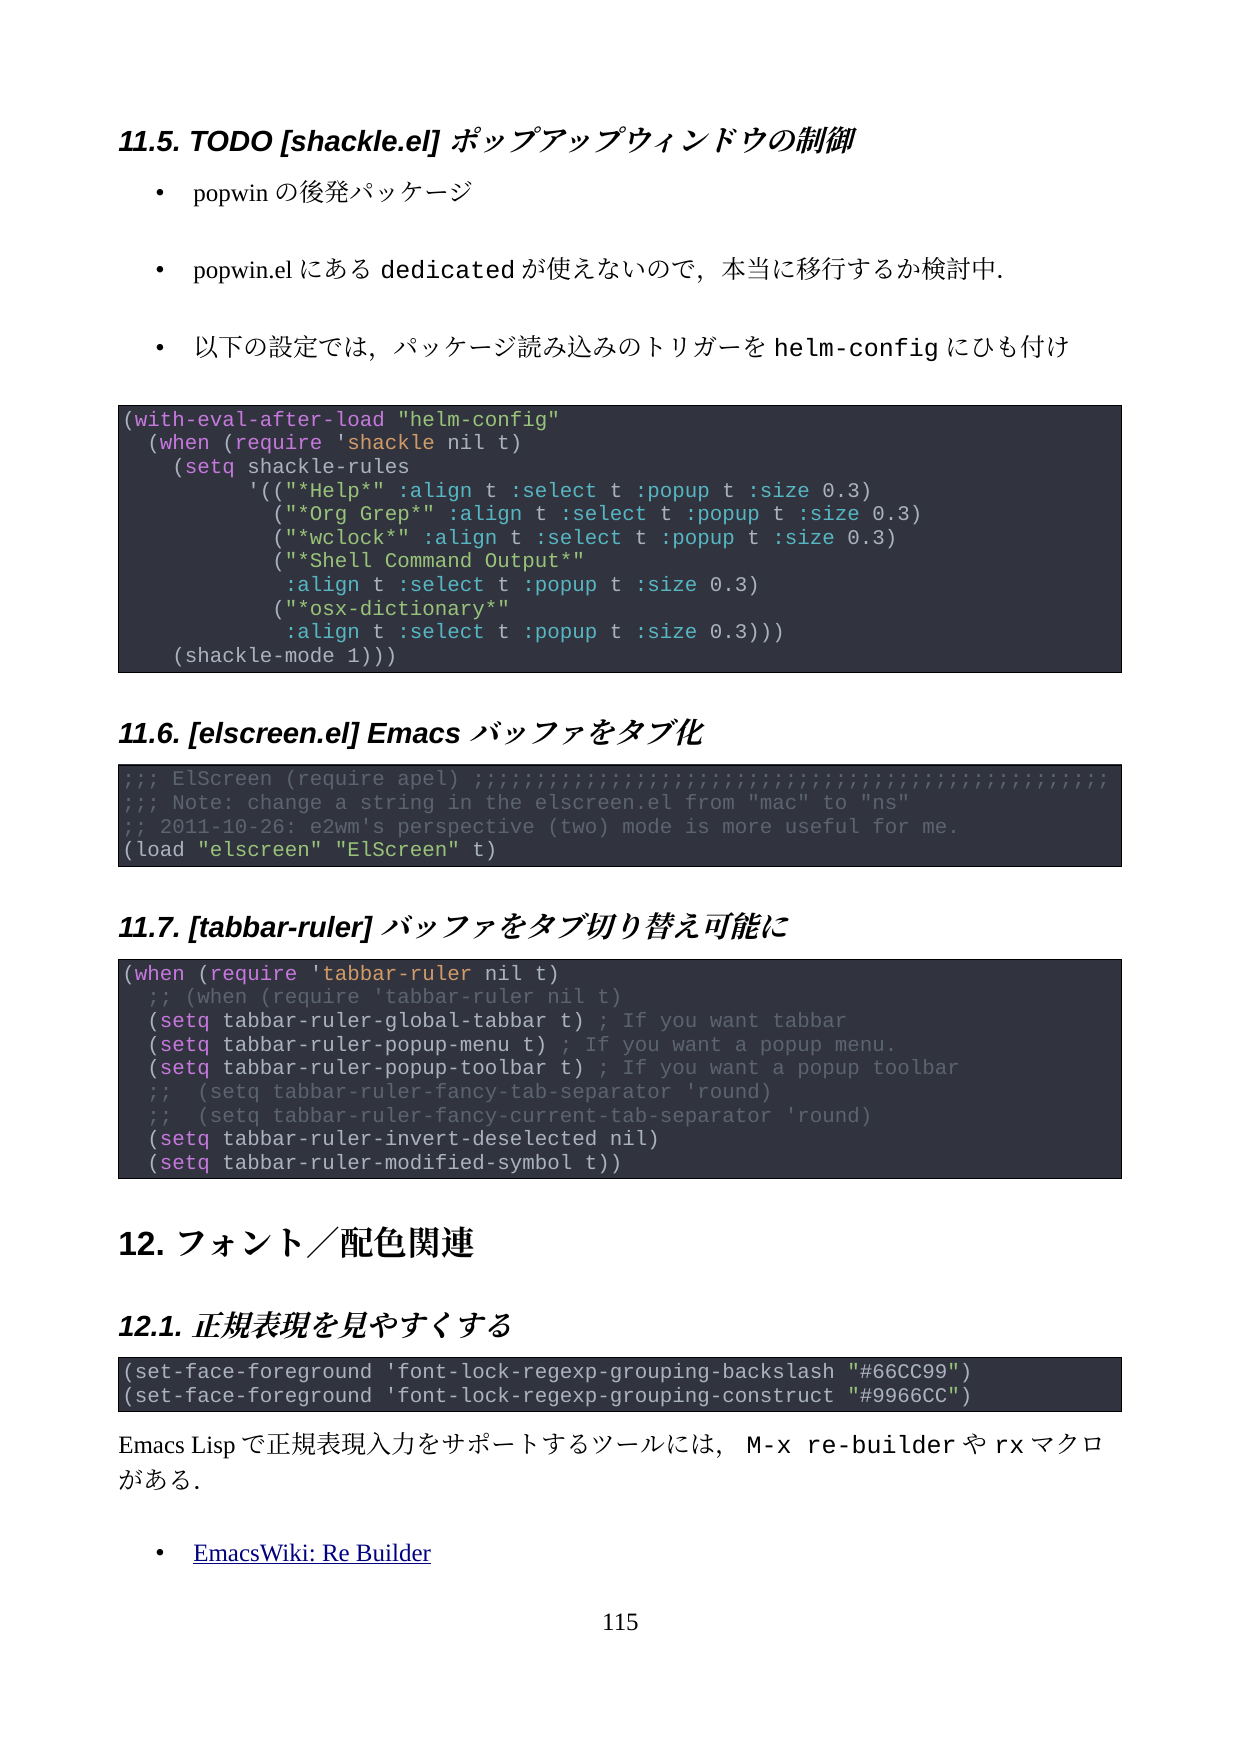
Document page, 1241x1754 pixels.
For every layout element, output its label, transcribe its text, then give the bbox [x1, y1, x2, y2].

text (setq tabbar-ruler-popup-menu t) ; If you want a popup menu. [119, 1030, 1121, 1053]
text '(("*Help*" :align t :select t :popup t :size 0.3) [119, 476, 1121, 499]
text ("*Org Grep*" :align t :select t :popup t :size 0.3) [119, 499, 1121, 523]
text (setq shackle-rules [119, 452, 1121, 476]
subtitle フォント／配色関連 [118, 1217, 1122, 1265]
text ;; (setq tabbar-ruler-fancy-tab-separator 'round) [119, 1077, 1121, 1101]
text (load "elscreen" "ElScreen" t) [119, 835, 1121, 866]
subtitle [elscreen.el] Emacs バッファをタブ化 [118, 710, 1122, 752]
subtitle 正規表現を見やすくする [118, 1303, 1122, 1344]
text ;; (when (require 'tabbar-ruler nil t) [119, 982, 1121, 1006]
list EmacsWiki: Re Builder [156, 1538, 1122, 1567]
text ("*osx-dictionary*" [119, 594, 1121, 617]
text ;; (setq tabbar-ruler-fancy-current-tab-separator 'round) [119, 1101, 1121, 1124]
text (set-face-foreground 'font-lock-regexp-grouping-construct "#9966CC") [119, 1381, 1121, 1411]
text (setq tabbar-ruler-popup-toolbar t) ; If you want a popup toolbar [119, 1053, 1121, 1077]
text :align t :select t :popup t :size 0.3) [119, 570, 1121, 594]
text :align t :select t :popup t :size 0.3))) [119, 617, 1121, 641]
list popwin の後発パッケージ [156, 172, 1122, 237]
subtitle [tabbar-ruler] バッファをタブ切り替え可能に [118, 904, 1122, 946]
text (with-eval-after-load "helm-config" [119, 406, 1121, 428]
text (setq tabbar-ruler-global-tabbar t) ; If you want tabbar [119, 1006, 1121, 1030]
list 以下の設定では，パッケージ読み込みのトリガーを helm-config にひも付け [156, 327, 1122, 392]
text ;; 2011-10-26: e2wm's perspective (two) mode is more useful for me. [119, 812, 1121, 835]
text Emacs Lisp で正規表現入力をサポートするツールには， M-x re-builder や rx マクロがある． [118, 1424, 1122, 1526]
list popwin.el にある dedicated が使えないので，本当に移行するか検討中． [156, 250, 1122, 315]
text (shackle-mode 1))) [119, 641, 1121, 672]
text ;;; ElScreen (require apel) ;;;;;;;;;;;;;;;;;;;;;;;;;;;;;;;;;;;;;;;;;;;;;;;;;;; [119, 766, 1121, 788]
subtitle TODO [shackle.el] ポップアップウィンドウの制御 [118, 118, 1122, 160]
text (setq tabbar-ruler-invert-deselected nil) [119, 1124, 1121, 1148]
text (set-face-foreground 'font-lock-regexp-grouping-backslash "#66CC99") [119, 1358, 1121, 1381]
text ("*wclock*" :align t :select t :popup t :size 0.3) [119, 523, 1121, 547]
text (setq tabbar-ruler-modified-symbol t)) [119, 1148, 1121, 1178]
text ("*Shell Command Output*" [119, 547, 1121, 570]
text ;;; Note: change a string in the elscreen.el from "mac" to "ns" [119, 788, 1121, 812]
text (when (require 'tabbar-ruler nil t) [119, 960, 1121, 982]
text (when (require 'shackle nil t) [119, 428, 1121, 452]
